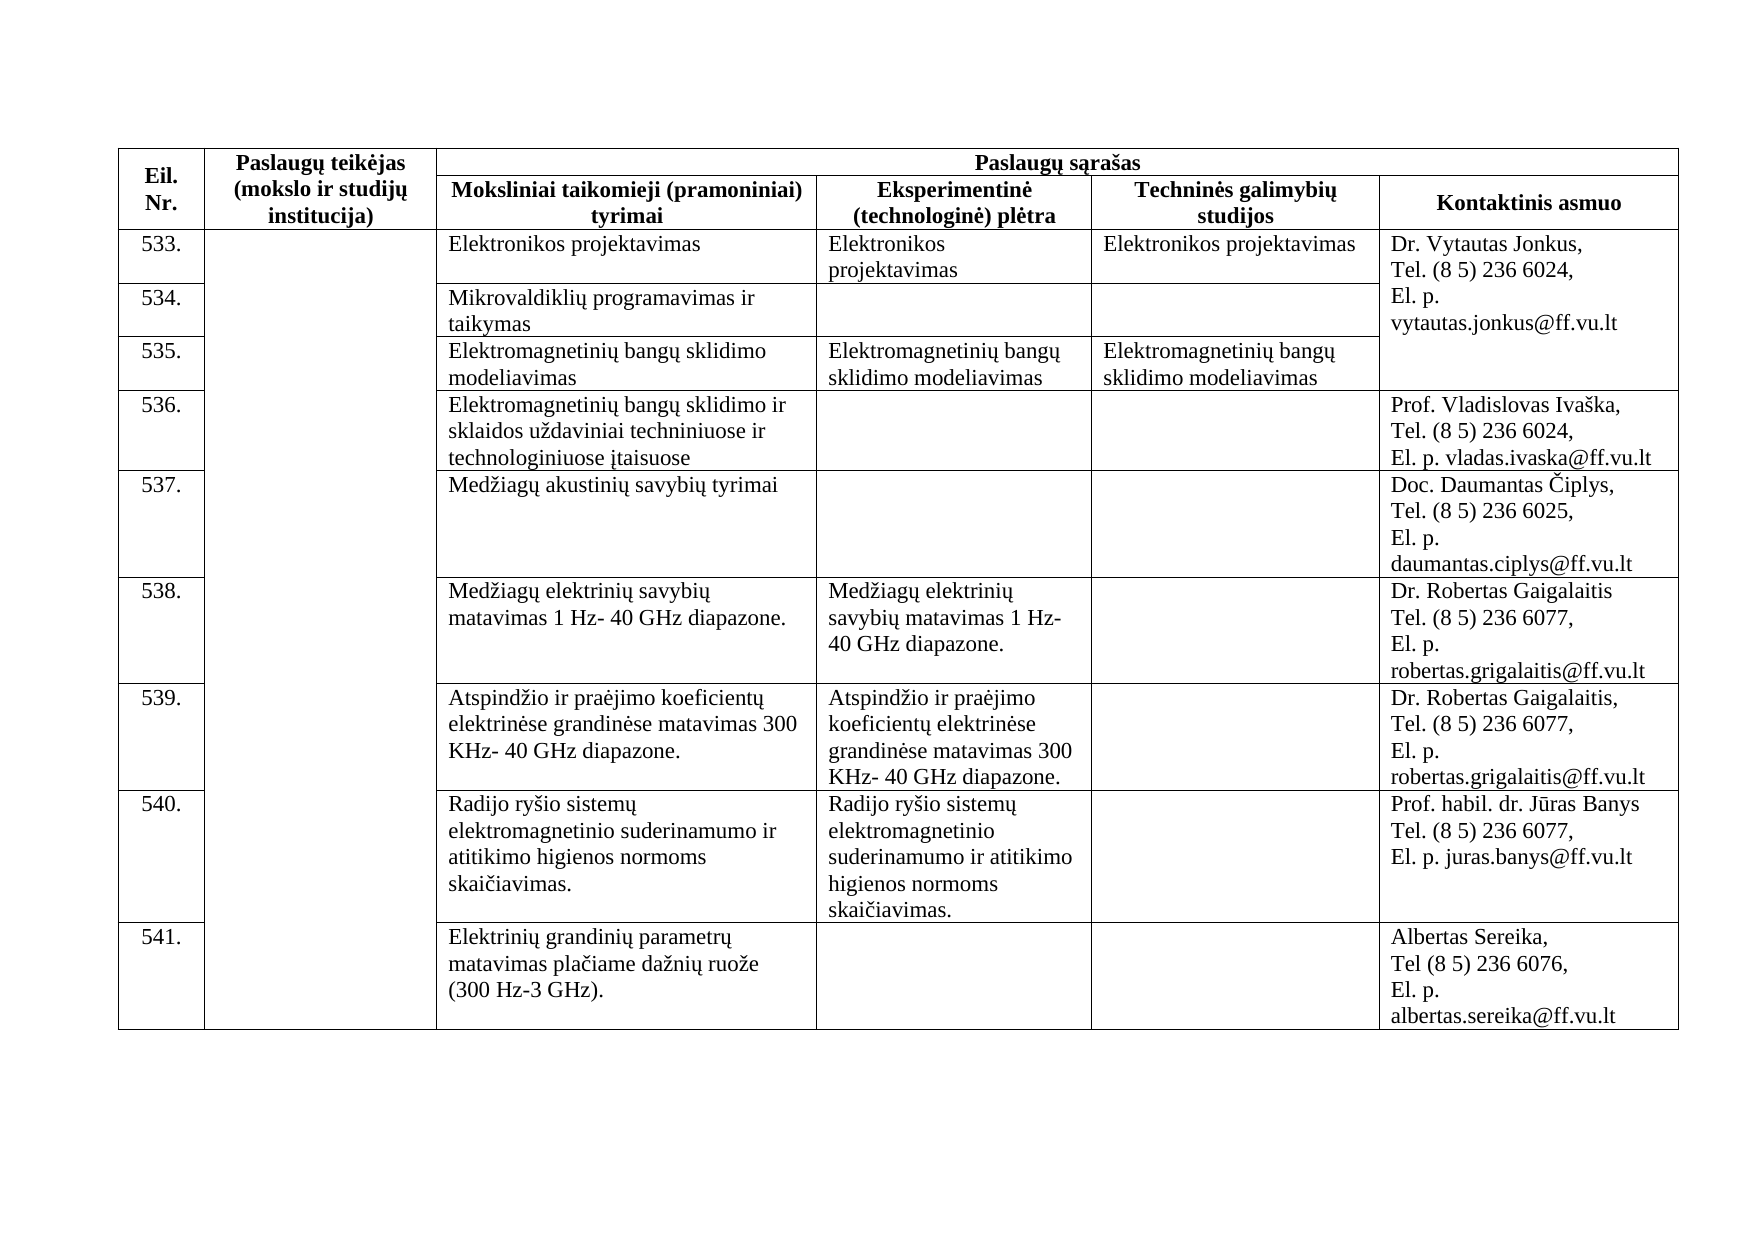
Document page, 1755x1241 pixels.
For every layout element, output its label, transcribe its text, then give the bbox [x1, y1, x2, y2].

table_cell [1092, 284, 1379, 336]
table_cell Elektronikos projektavimas [1092, 230, 1379, 282]
table_cell Dr. Robertas Gaigalaitis Tel. (8 5) 236 6077, El. p. robertas.grigalaitis@ff.vu.lt [1380, 578, 1678, 683]
table_cell Medžiagų akustinių savybių tyrimai [437, 471, 816, 577]
table_cell [817, 284, 1091, 336]
table_cell Dr. Robertas Gaigalaitis, Tel. (8 5) 236 6077, El. p. robertas.grigalaitis@ff.vu.lt [1380, 684, 1678, 789]
table_cell 537. [119, 471, 204, 577]
table_cell [1092, 684, 1379, 789]
table_cell Dr. Vytautas Jonkus, Tel. (8 5) 236 6024, El. p. vytautas.jonkus@ff.vu.lt [1380, 230, 1678, 390]
table_cell Prof. habil. dr. Jūras Banys Tel. (8 5) 236 6077, El. p. juras.banys@ff.vu.lt [1380, 791, 1678, 922]
table_cell Elektromagnetinių bangų sklidimo ir sklaidos uždaviniai techniniuose ir technologiniuose įtaisuose [437, 391, 816, 470]
table_cell Elektromagnetinių bangų sklidimo modeliavimas [437, 337, 816, 390]
table_cell [1092, 578, 1379, 683]
table_cell Eksperimentinė (technologinė) plėtra [817, 176, 1091, 229]
table_cell Elektronikos projektavimas [817, 230, 1091, 282]
table_header Paslaugų sąrašas [437, 149, 1678, 175]
table_cell Elektromagnetinių bangų sklidimo modeliavimas [1092, 337, 1379, 390]
table_cell Atspindžio ir praėjimo koeficientų elektrinėse grandinėse matavimas 300 KHz- 40 GHz diapazone. [437, 684, 816, 789]
table_cell [1092, 391, 1379, 470]
table_cell [1092, 791, 1379, 922]
table_cell 538. [119, 578, 204, 683]
table_cell Medžiagų elektrinių savybių matavimas 1 Hz- 40 GHz diapazone. [437, 578, 816, 683]
table_header Eil. Nr. [119, 149, 204, 229]
table_cell [817, 471, 1091, 577]
table_cell [205, 230, 436, 1029]
table_cell Radijo ryšio sistemų elektromagnetinio suderinamumo ir atitikimo higienos normoms skaičiavimas. [437, 791, 816, 922]
table_cell 539. [119, 684, 204, 789]
table_cell Prof. Vladislovas Ivaška, Tel. (8 5) 236 6024, El. p. vladas.ivaska@ff.vu.lt [1380, 391, 1678, 470]
table_cell 534. [119, 284, 204, 336]
table_cell [817, 391, 1091, 470]
table_cell Elektromagnetinių bangų sklidimo modeliavimas [817, 337, 1091, 390]
table_cell Doc. Daumantas Čiplys, Tel. (8 5) 236 6025, El. p. daumantas.ciplys@ff.vu.lt [1380, 471, 1678, 577]
table_cell 540. [119, 791, 204, 922]
table_cell Radijo ryšio sistemų elektromagnetinio suderinamumo ir atitikimo higienos normoms skaičiavimas. [817, 791, 1091, 922]
table_cell Atspindžio ir praėjimo koeficientų elektrinėse grandinėse matavimas 300 KHz- 40 GHz diapazone. [817, 684, 1091, 789]
table_cell Techninės galimybių studijos [1092, 176, 1379, 229]
table_cell Mikrovaldiklių programavimas ir taikymas [437, 284, 816, 336]
table_cell Albertas Sereika, Tel (8 5) 236 6076, El. p. albertas.sereika@ff.vu.lt [1380, 923, 1678, 1029]
table_header Paslaugų teikėjas (mokslo ir studijų institucija) [205, 149, 436, 229]
table_cell [1092, 471, 1379, 577]
table_cell [817, 923, 1091, 1029]
table_cell [1092, 923, 1379, 1029]
table_cell Elektrinių grandinių parametrų matavimas plačiame dažnių ruože (300 Hz-3 GHz). [437, 923, 816, 1029]
table_cell Moksliniai taikomieji (pramoniniai) tyrimai [437, 176, 816, 229]
table_cell 541. [119, 923, 204, 1029]
table_cell 533. [119, 230, 204, 282]
table_cell Elektronikos projektavimas [437, 230, 816, 282]
table_cell Kontaktinis asmuo [1380, 176, 1678, 229]
table_cell 536. [119, 391, 204, 470]
table_cell 535. [119, 337, 204, 390]
table_cell Medžiagų elektrinių savybių matavimas 1 Hz- 40 GHz diapazone. [817, 578, 1091, 683]
